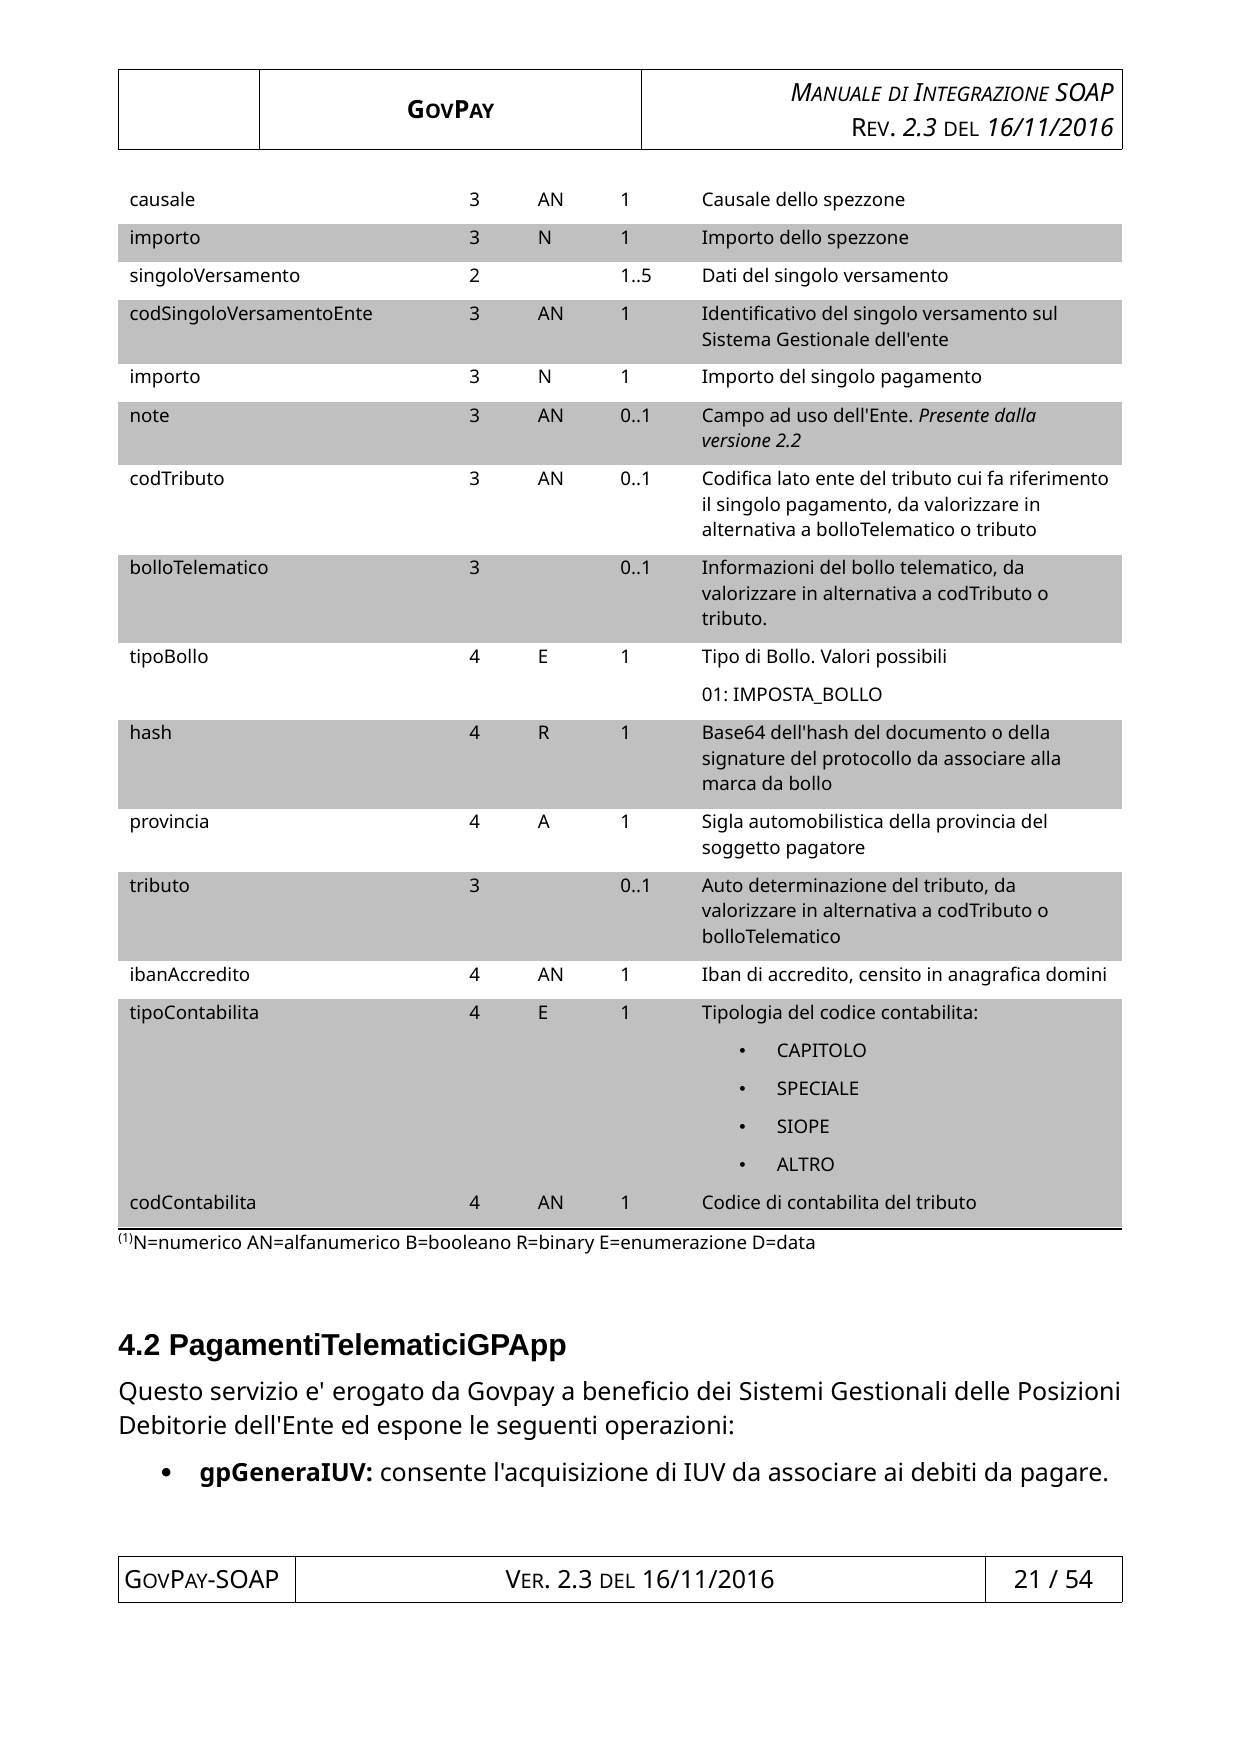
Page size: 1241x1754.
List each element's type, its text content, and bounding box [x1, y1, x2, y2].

table_cell 4 [458, 961, 526, 999]
table_cell codContabilita [118, 1189, 458, 1227]
table_cell [526, 555, 609, 643]
table_cell tipoContabilita [118, 999, 458, 1189]
table_cell codTributo [118, 465, 458, 554]
table_cell Informazioni del bollo telematico, da valorizzare in alternativa a codTributo o tributo. [690, 555, 1122, 643]
table_cell Campo ad uso dell'Ente. Presente dalla versione 2.2 [690, 402, 1122, 465]
table_cell 3 [458, 872, 526, 961]
table_cell 1 [609, 644, 690, 719]
table_cell 1 [609, 300, 690, 364]
table_cell Importo dello spezzone [690, 224, 1122, 262]
table_cell 3 [458, 364, 526, 402]
table_cell Auto determinazione del tributo, da valorizzare in alternativa a codTributo o bolloTelematico [690, 872, 1122, 961]
table_cell Codice di contabilita del tributo [690, 1189, 1122, 1227]
table_cell 4 [458, 644, 526, 719]
table_cell AN [526, 961, 609, 999]
table_cell Importo del singolo pagamento [690, 364, 1122, 402]
table_cell 1 [609, 224, 690, 262]
table_cell A [526, 809, 609, 872]
table_cell 1 [609, 999, 690, 1189]
table_cell 0..1 [609, 872, 690, 961]
table_cell 3 [458, 186, 526, 224]
table_cell singoloVersamento [118, 262, 458, 300]
table_cell 1..5 [609, 262, 690, 300]
table_cell Identificativo del singolo versamento sul Sistema Gestionale dell'ente [690, 300, 1122, 364]
table_cell 1 [609, 720, 690, 809]
table_cell 0..1 [609, 402, 690, 465]
table_cell 4 [458, 809, 526, 872]
subtitle PagamentiTelematiciGPApp [118, 1327, 1122, 1361]
table_cell hash [118, 720, 458, 809]
table_cell 1 [609, 186, 690, 224]
table_cell 1 [609, 364, 690, 402]
table_cell N [526, 364, 609, 402]
table_cell tipoBollo [118, 644, 458, 719]
table_cell Sigla automobilistica della provincia del soggetto pagatore [690, 809, 1122, 872]
table_cell [526, 872, 609, 961]
text (1)N=numerico AN=alfanumerico B=booleano R=binary E=enumerazione D=data [118, 1230, 1122, 1255]
table_cell N [526, 224, 609, 262]
table_cell AN [526, 402, 609, 465]
text Questo servizio e' erogato da Govpay a beneficio dei Sistemi Gestionali delle Posizioni Debitorie dell'Ente ed espone le seguenti operazioni: [118, 1374, 1122, 1442]
table_cell importo [118, 364, 458, 402]
table_cell provincia [118, 809, 458, 872]
table_cell AN [526, 300, 609, 364]
table_cell Tipo di Bollo. Valori possibili 01: IMPOSTA_BOLLO [690, 644, 1122, 719]
table_cell R [526, 720, 609, 809]
table_cell 2 [458, 262, 526, 300]
table_cell Iban di accredito, censito in anagrafica domini [690, 961, 1122, 999]
table_cell Dati del singolo versamento [690, 262, 1122, 300]
table_cell E [526, 644, 609, 719]
table_cell 3 [458, 555, 526, 643]
table_cell 4 [458, 720, 526, 809]
table_cell note [118, 402, 458, 465]
table_cell E [526, 999, 609, 1189]
table_cell 4 [458, 1189, 526, 1227]
table_cell importo [118, 224, 458, 262]
table_cell 1 [609, 809, 690, 872]
table_cell 1 [609, 961, 690, 999]
table_cell codSingoloVersamentoEnte [118, 300, 458, 364]
table_cell tributo [118, 872, 458, 961]
table_cell 3 [458, 402, 526, 465]
table_cell 3 [458, 465, 526, 554]
table_cell AN [526, 1189, 609, 1227]
table_cell 3 [458, 224, 526, 262]
table_cell bolloTelematico [118, 555, 458, 643]
table_cell Tipologia del codice contabilita: CAPITOLO SPECIALE SIOPE ALTRO [690, 999, 1122, 1189]
table_cell 0..1 [609, 555, 690, 643]
table_cell Causale dello spezzone [690, 186, 1122, 224]
table_cell 1 [609, 1189, 690, 1227]
list gpGeneraIUV: consente l'acquisizione di IUV da associare ai debiti da pagare. [162, 1454, 1122, 1488]
table_cell AN [526, 465, 609, 554]
table_cell 4 [458, 999, 526, 1189]
table_cell 0..1 [609, 465, 690, 554]
table_cell 3 [458, 300, 526, 364]
table_cell ibanAccredito [118, 961, 458, 999]
table_cell Base64 dell'hash del documento o della signature del protocollo da associare alla marca da bollo [690, 720, 1122, 809]
table_cell AN [526, 186, 609, 224]
table_cell [526, 262, 609, 300]
table_cell causale [118, 186, 458, 224]
table_cell Codifica lato ente del tributo cui fa riferimento il singolo pagamento, da valorizzare in alternativa a bolloTelematico o tributo [690, 465, 1122, 554]
